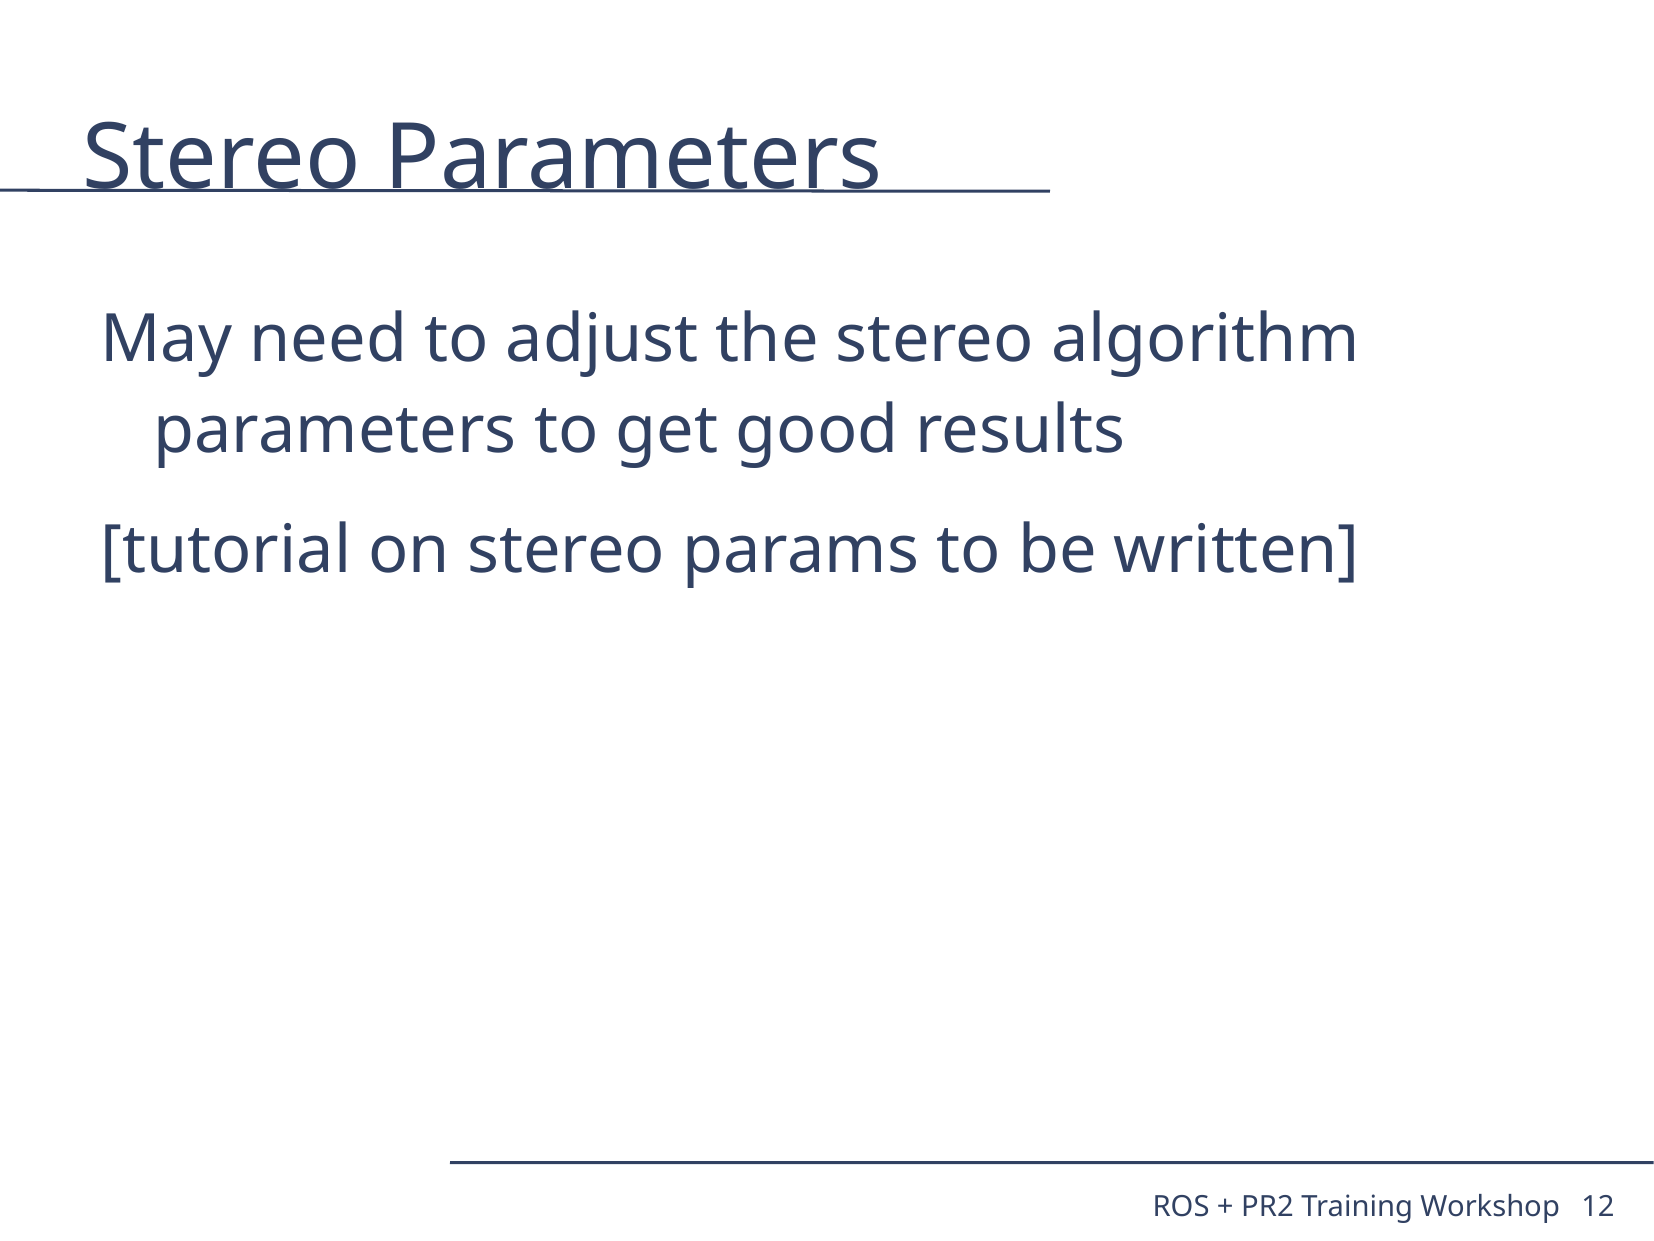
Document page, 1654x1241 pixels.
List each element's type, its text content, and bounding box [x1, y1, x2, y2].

title Stereo Parameters [82, 56, 1571, 250]
list May need to adjust the stereo algorithm parameters to get good results [tutorial on stereo params to be written] [82, 290, 1571, 1109]
